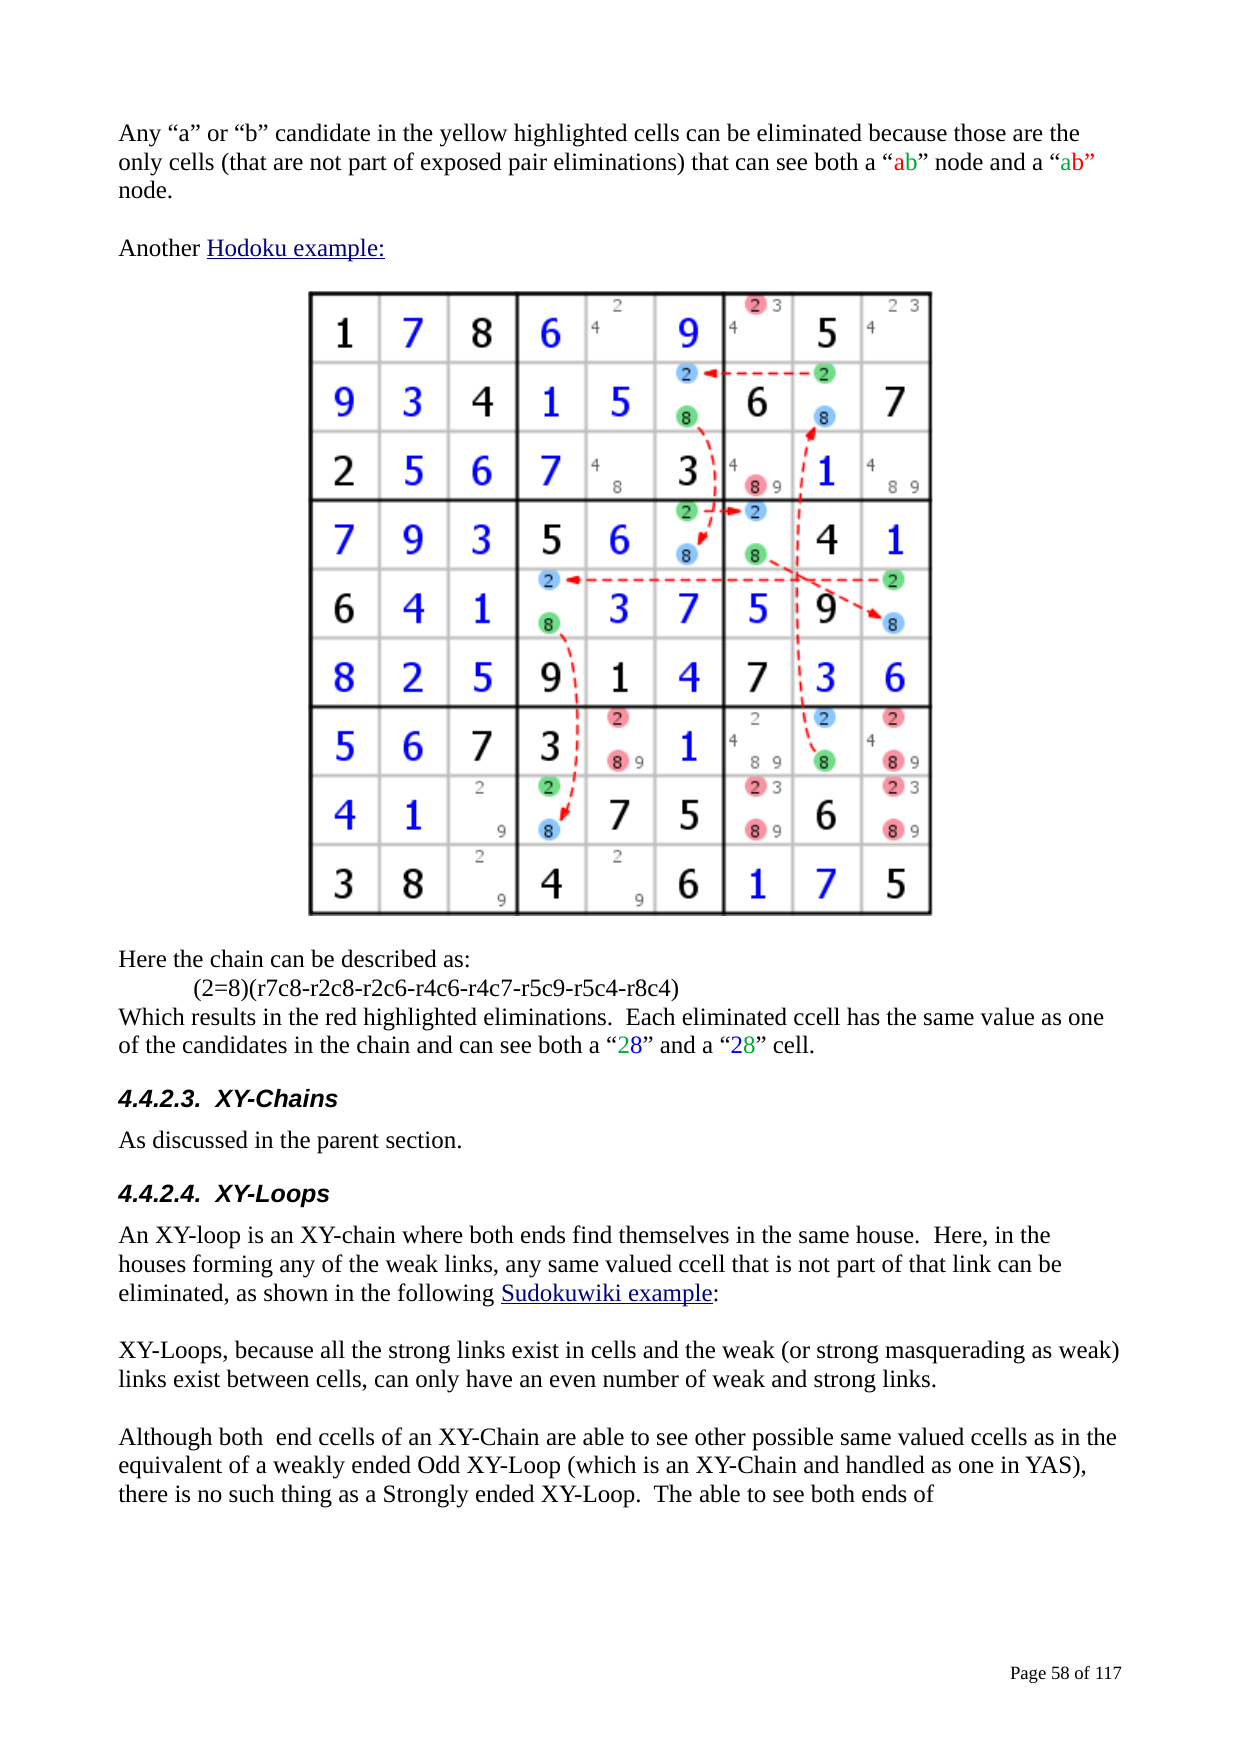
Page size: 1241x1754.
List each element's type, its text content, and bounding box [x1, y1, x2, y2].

text Here the chain can be described as: [118, 944, 1122, 973]
text XY-Loops, because all the strong links exist in cells and the weak (or strong masquerading as weak) links exist between cells, can only have an even number of weak and strong links. [118, 1336, 1122, 1393]
subtitle XY-Chains [118, 1084, 1122, 1113]
text Another Hodoku example: [118, 233, 1122, 262]
text Which results in the red highlighted eliminations. Each eliminated ccell has the same value as one of the candidates in the chain and can see both a “28” and a “28” cell. [118, 1002, 1122, 1059]
text (2=8)(r7c8-r2c8-r2c6-r4c6-r4c7-r5c9-r5c4-r8c4) [118, 973, 1122, 1002]
text Any “a” or “b” candidate in the yellow highlighted cells can be eliminated because those are the only cells (that are not part of exposed pair eliminations) that can see both a “ab” node and a “ab” node. [118, 118, 1122, 204]
text Although both end ccells of an XY-Chain are able to see other possible same valued ccells as in the equivalent of a weakly ended Odd XY-Loop (which is an XY-Chain and handled as one in YAS), there is no such thing as a Strongly ended XY-Loop. The able to see both ends of [118, 1422, 1122, 1508]
subtitle XY-Loops [118, 1179, 1122, 1208]
picture [307, 290, 933, 916]
text As discussed in the parent section. [118, 1126, 1122, 1154]
text An XY-loop is an XY-chain where both ends find themselves in the same house. Here, in the houses forming any of the weak links, any same valued ccell that is not part of that link can be eliminated, as shown in the following Sudokuwiki example: [118, 1221, 1122, 1307]
